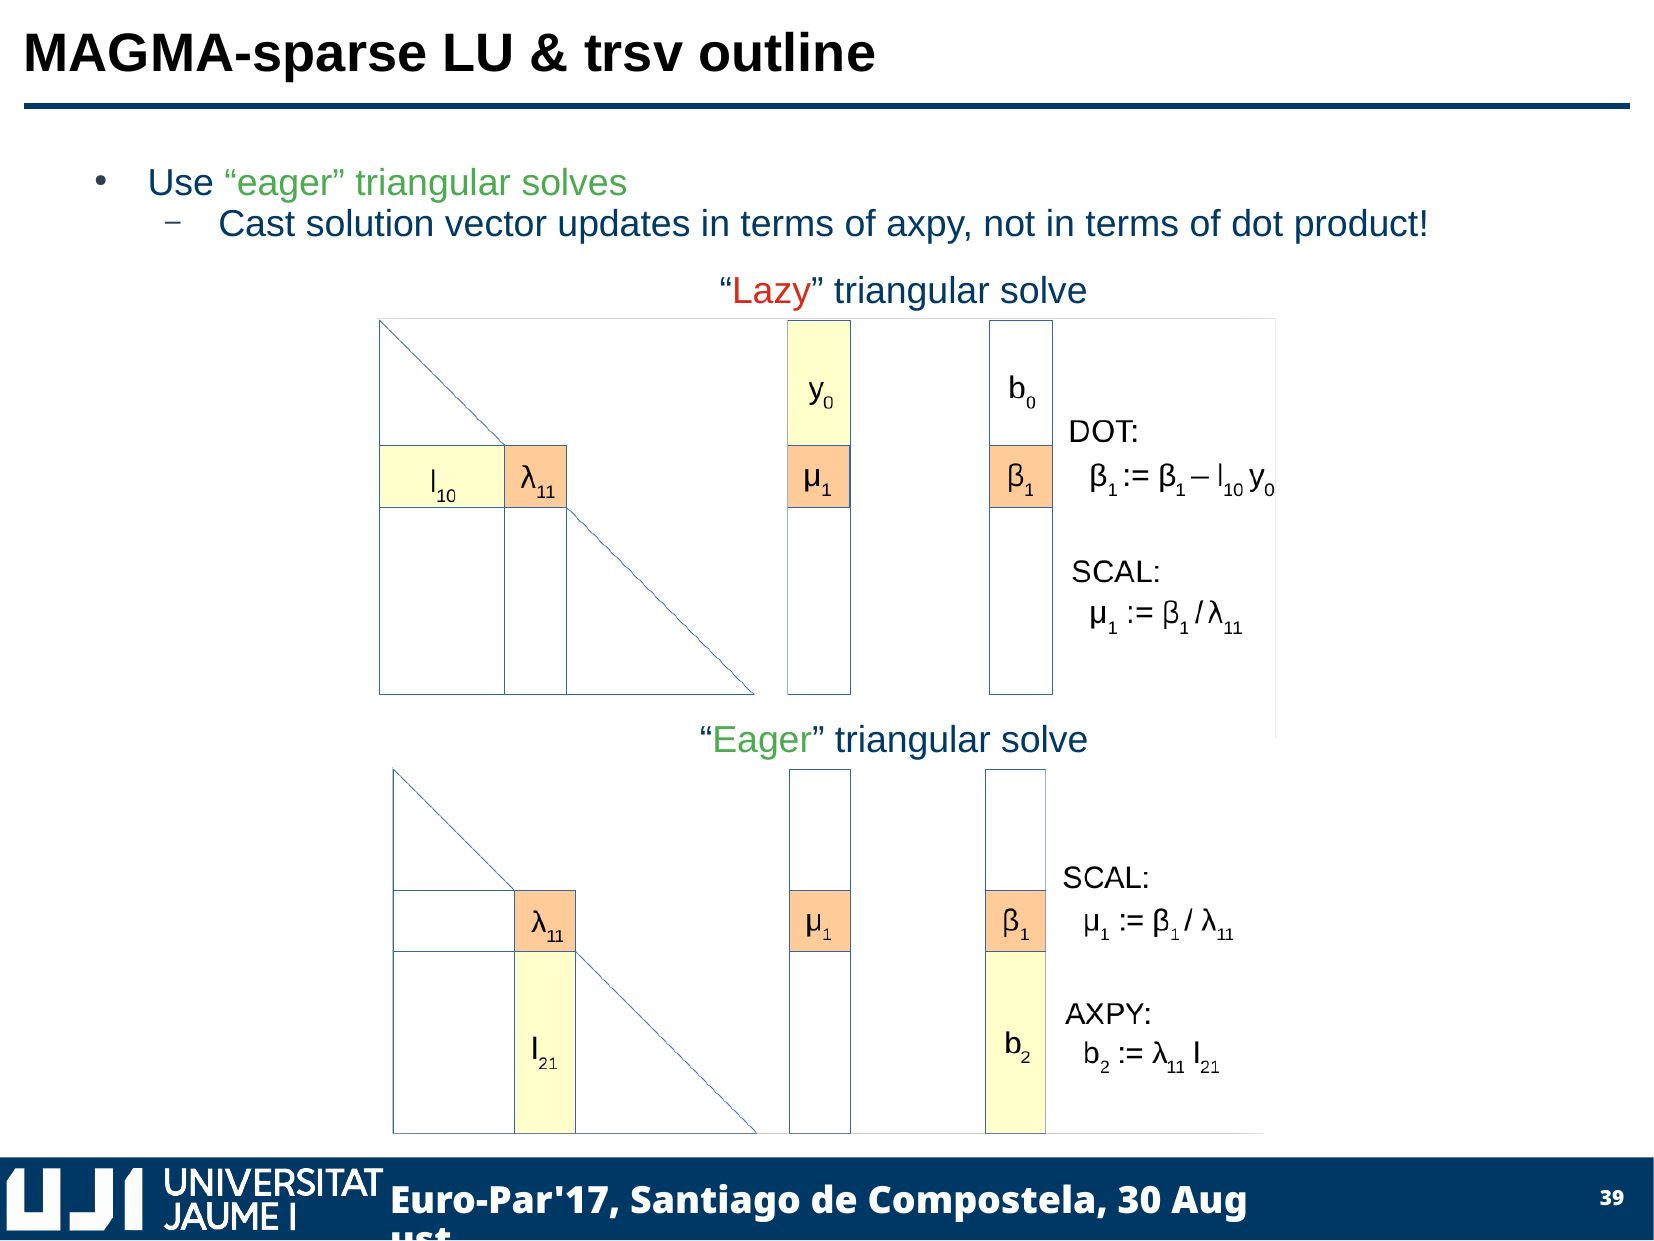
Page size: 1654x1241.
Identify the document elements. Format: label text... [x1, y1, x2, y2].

picture [0, 1158, 390, 1241]
text_box “Lazy” triangular solve [704, 262, 1103, 319]
title MAGMA-sparse LU & trsv outline [23, 0, 1630, 107]
picture [392, 767, 1264, 1134]
text_box Use “eager” triangular solves Cast solution vector updates in terms of axpy, not in terms of dot product! [61, 153, 1583, 291]
picture [377, 318, 1276, 738]
text_box “Eager” triangular solve [685, 711, 1104, 768]
